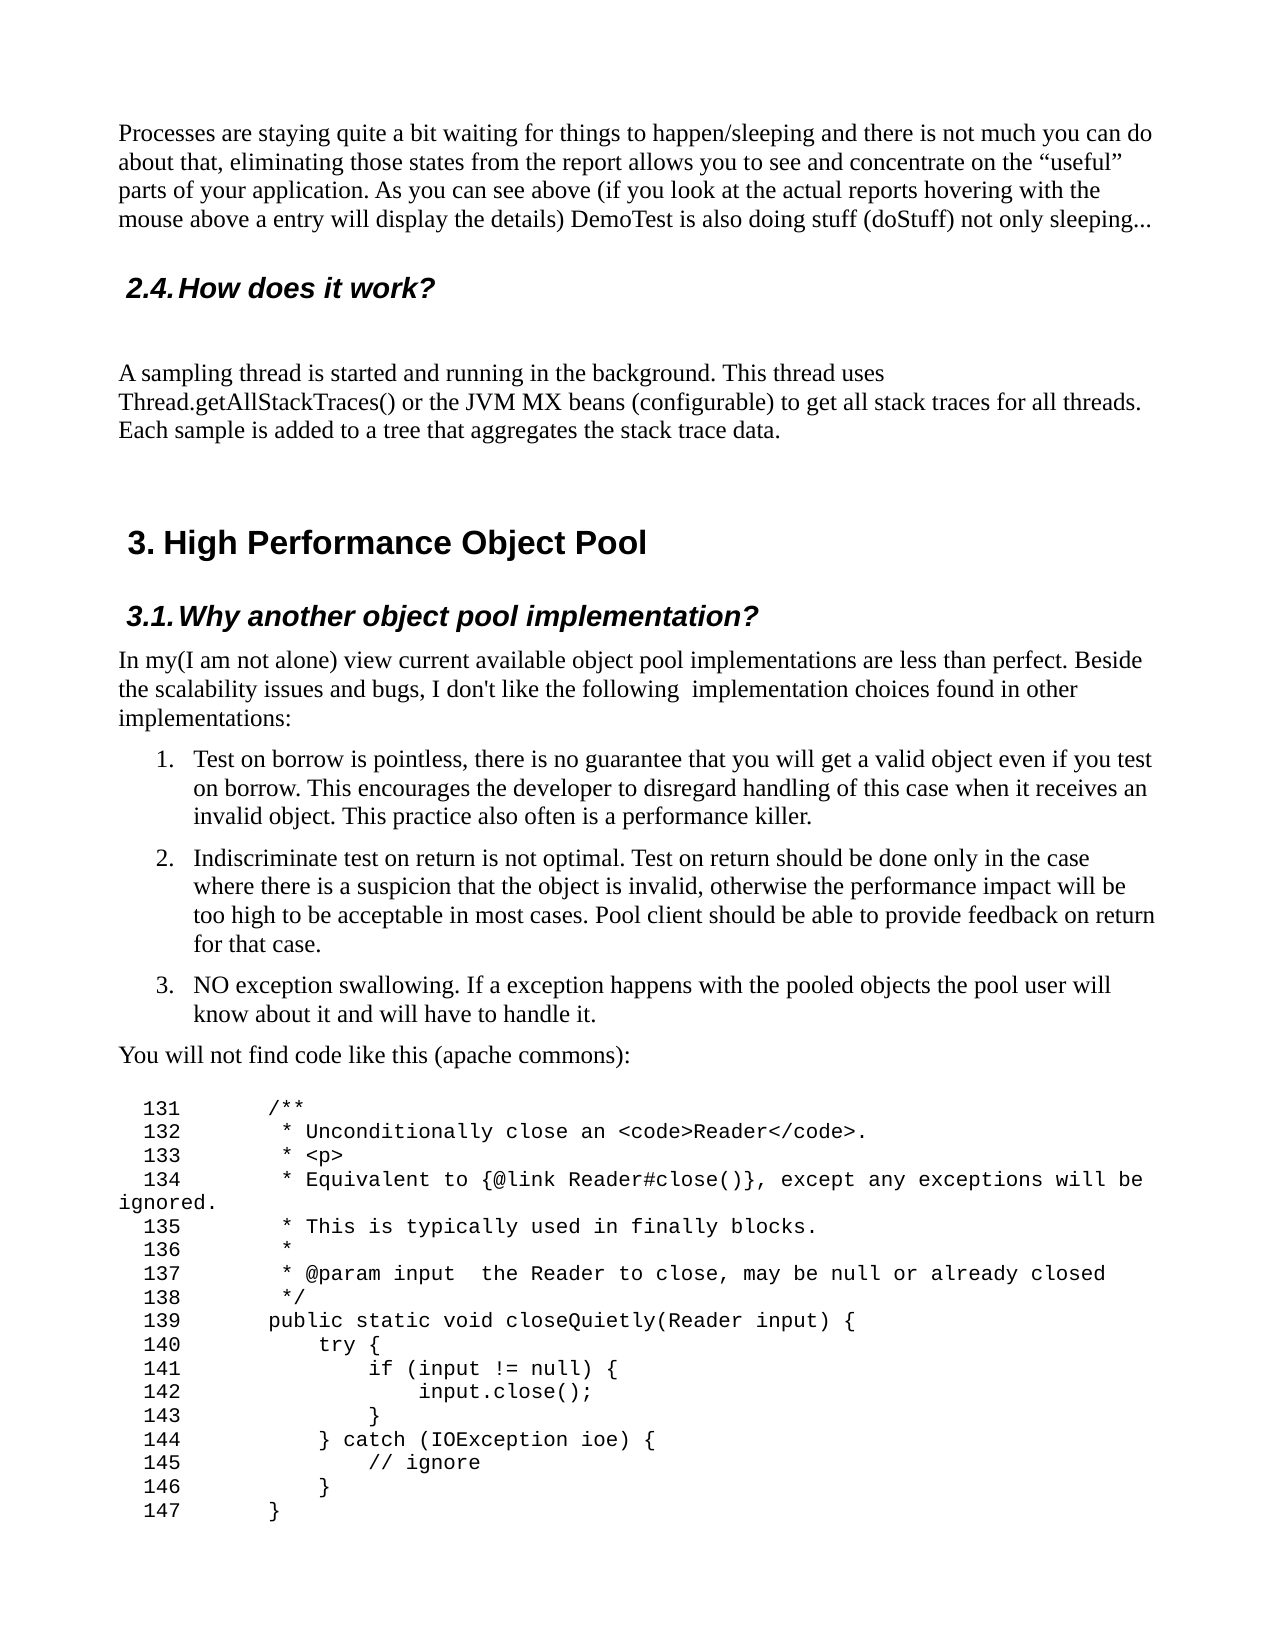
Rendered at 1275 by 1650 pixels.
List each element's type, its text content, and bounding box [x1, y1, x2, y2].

text 145 // ignore [118, 1452, 1157, 1476]
text 141 if (input != null) { [118, 1358, 1157, 1381]
text 144 } catch (IOException ioe) { [118, 1429, 1157, 1452]
text 135 * This is typically used in finally blocks. [118, 1216, 1157, 1239]
subtitle How does it work? [118, 271, 1157, 304]
text 143 } [118, 1405, 1157, 1429]
text 142 input.close(); [118, 1381, 1157, 1405]
text Processes are staying quite a bit waiting for things to happen/sleeping and there is not much you can do about that, eliminating those states from the report allows you to see and concentrate on the “useful” parts of your application. As you can see above (if you look at the actual reports hovering with the mouse above a entry will display the details) DemoTest is also doing stuff (doStuff) not only sleeping... [118, 118, 1157, 233]
subtitle Why another object pool implementation? [118, 599, 1157, 633]
text 146 } [118, 1476, 1157, 1499]
subtitle High Performance Object Pool [118, 523, 1157, 562]
list Indiscriminate test on return is not optimal. Test on return should be done only in the case where there is a suspicion that the object is invalid, otherwise the performance impact will be too high to be acceptable in most cases. Pool client should be able to provide feedback on return for that case. [156, 843, 1157, 958]
text 133 * <p> [118, 1145, 1157, 1168]
text 138 */ [118, 1287, 1157, 1310]
text 140 try { [118, 1334, 1157, 1358]
list NO exception swallowing. If a exception happens with the pooled objects the pool user will know about it and will have to handle it. [156, 970, 1157, 1028]
text 139 public static void closeQuietly(Reader input) { [118, 1310, 1157, 1334]
list 131 /** [106, 1098, 1157, 1121]
text In my(I am not alone) view current available object pool implementations are less than perfect. Beside the scalability issues and bugs, I don't like the following implementation choices found in other implementations: [118, 645, 1157, 731]
list Test on borrow is pointless, there is no guarantee that you will get a valid object even if you test on borrow. This encourages the developer to disregard handling of this case when it receives an invalid object. This practice also often is a performance killer. [156, 744, 1157, 830]
text A sampling thread is started and running in the background. This thread uses Thread.getAllStackTraces() or the JVM MX beans (configurable) to get all stack traces for all threads. Each sample is added to a tree that aggregates the stack trace data. [118, 358, 1157, 444]
text You will not find code like this (apache commons): [118, 1040, 1157, 1069]
text 134 * Equivalent to {@link Reader#close()}, except any exceptions will be ignored. [118, 1168, 1157, 1216]
text 147 } [118, 1499, 1157, 1523]
text 136 * [118, 1239, 1157, 1263]
text 137 * @param input the Reader to close, may be null or already closed [118, 1263, 1157, 1287]
text 132 * Unconditionally close an <code>Reader</code>. [118, 1121, 1157, 1145]
